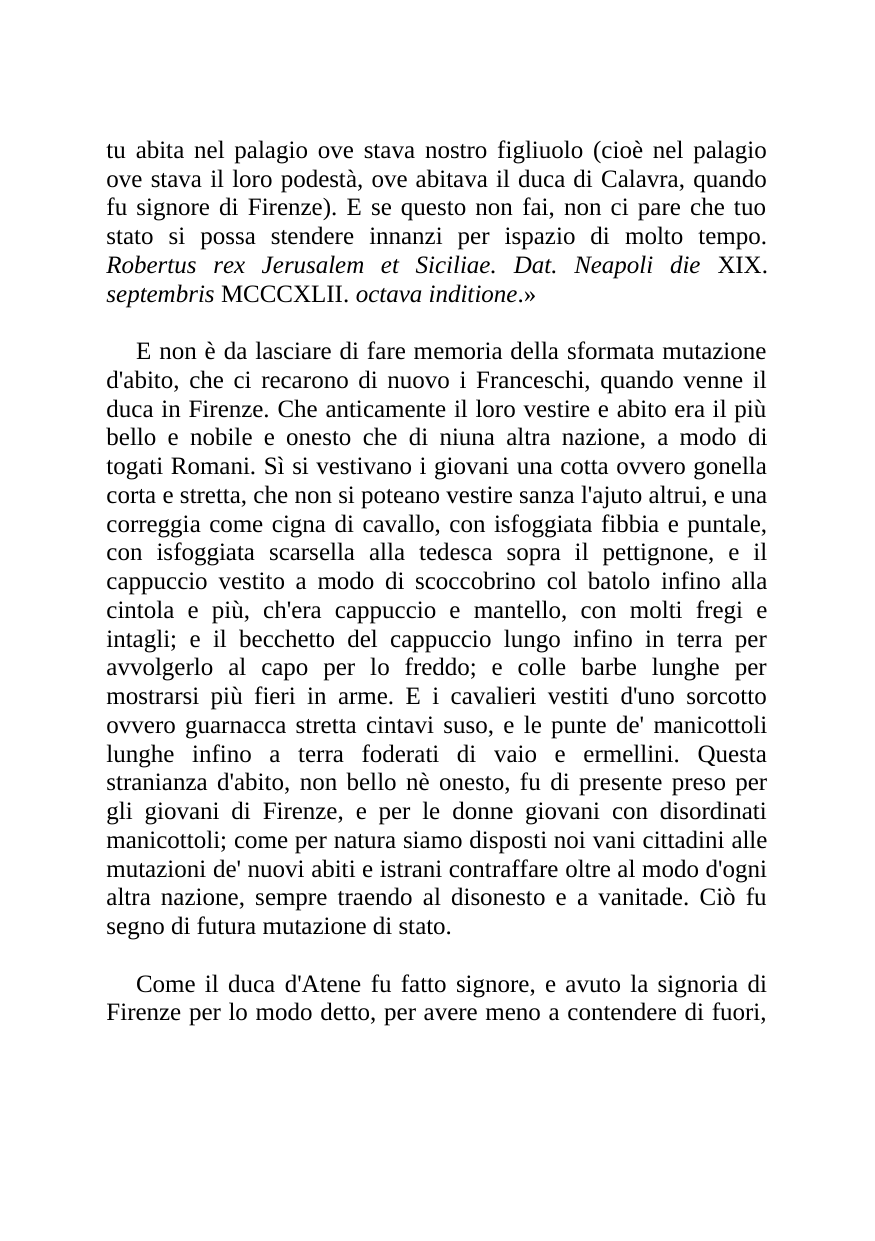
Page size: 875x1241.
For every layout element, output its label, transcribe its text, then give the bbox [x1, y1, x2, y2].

text Come il duca d'Atene fu fatto signore, e avuto la signoria di Firenze per lo modo detto, per avere meno a contendere di fuori, [106, 969, 768, 1026]
text tu abita nel palagio ove stava nostro figliuolo (cioè nel palagio ove stava il loro podestà, ove abitava il duca di Calavra, quando fu signore di Firenze). E se questo non fai, non ci pare che tuo stato si possa stendere innanzi per ispazio di molto tempo. Robertus rex Jerusalem et Siciliae. Dat. Neapoli die XIX. septembris MCCCXLII. octava inditione.» [106, 135, 768, 307]
text E non è da lasciare di fare memoria della sformata mutazione d'abito, che ci recarono di nuovo i Franceschi, quando venne il duca in Firenze. Che anticamente il loro vestire e abito era il più bello e nobile e onesto che di niuna altra nazione, a modo di togati Romani. Sì si vestivano i giovani una cotta ovvero gonella corta e stretta, che non si poteano vestire sanza l'ajuto altrui, e una correggia come cigna di cavallo, con isfoggiata fibbia e puntale, con isfoggiata scarsella alla tedesca sopra il pettignone, e il cappuccio vestito a modo di scoccobrino col batolo infino alla cintola e più, ch'era cappuccio e mantello, con molti fregi e intagli; e il becchetto del cappuccio lungo infino in terra per avvolgerlo al capo per lo freddo; e colle barbe lunghe per mostrarsi più fieri in arme. E i cavalieri vestiti d'uno sorcotto ovvero guarnacca stretta cintavi suso, e le punte de' manicottoli lunghe infino a terra foderati di vaio e ermellini. Questa stranianza d'abito, non bello nè onesto, fu di presente preso per gli giovani di Firenze, e per le donne giovani con disordinati manicottoli; come per natura siamo disposti noi vani cittadini alle mutazioni de' nuovi abiti e istrani contraffare oltre al modo d'ogni altra nazione, sempre traendo al disonesto e a vanitade. Ciò fu segno di futura mutazione di stato. [106, 336, 768, 940]
